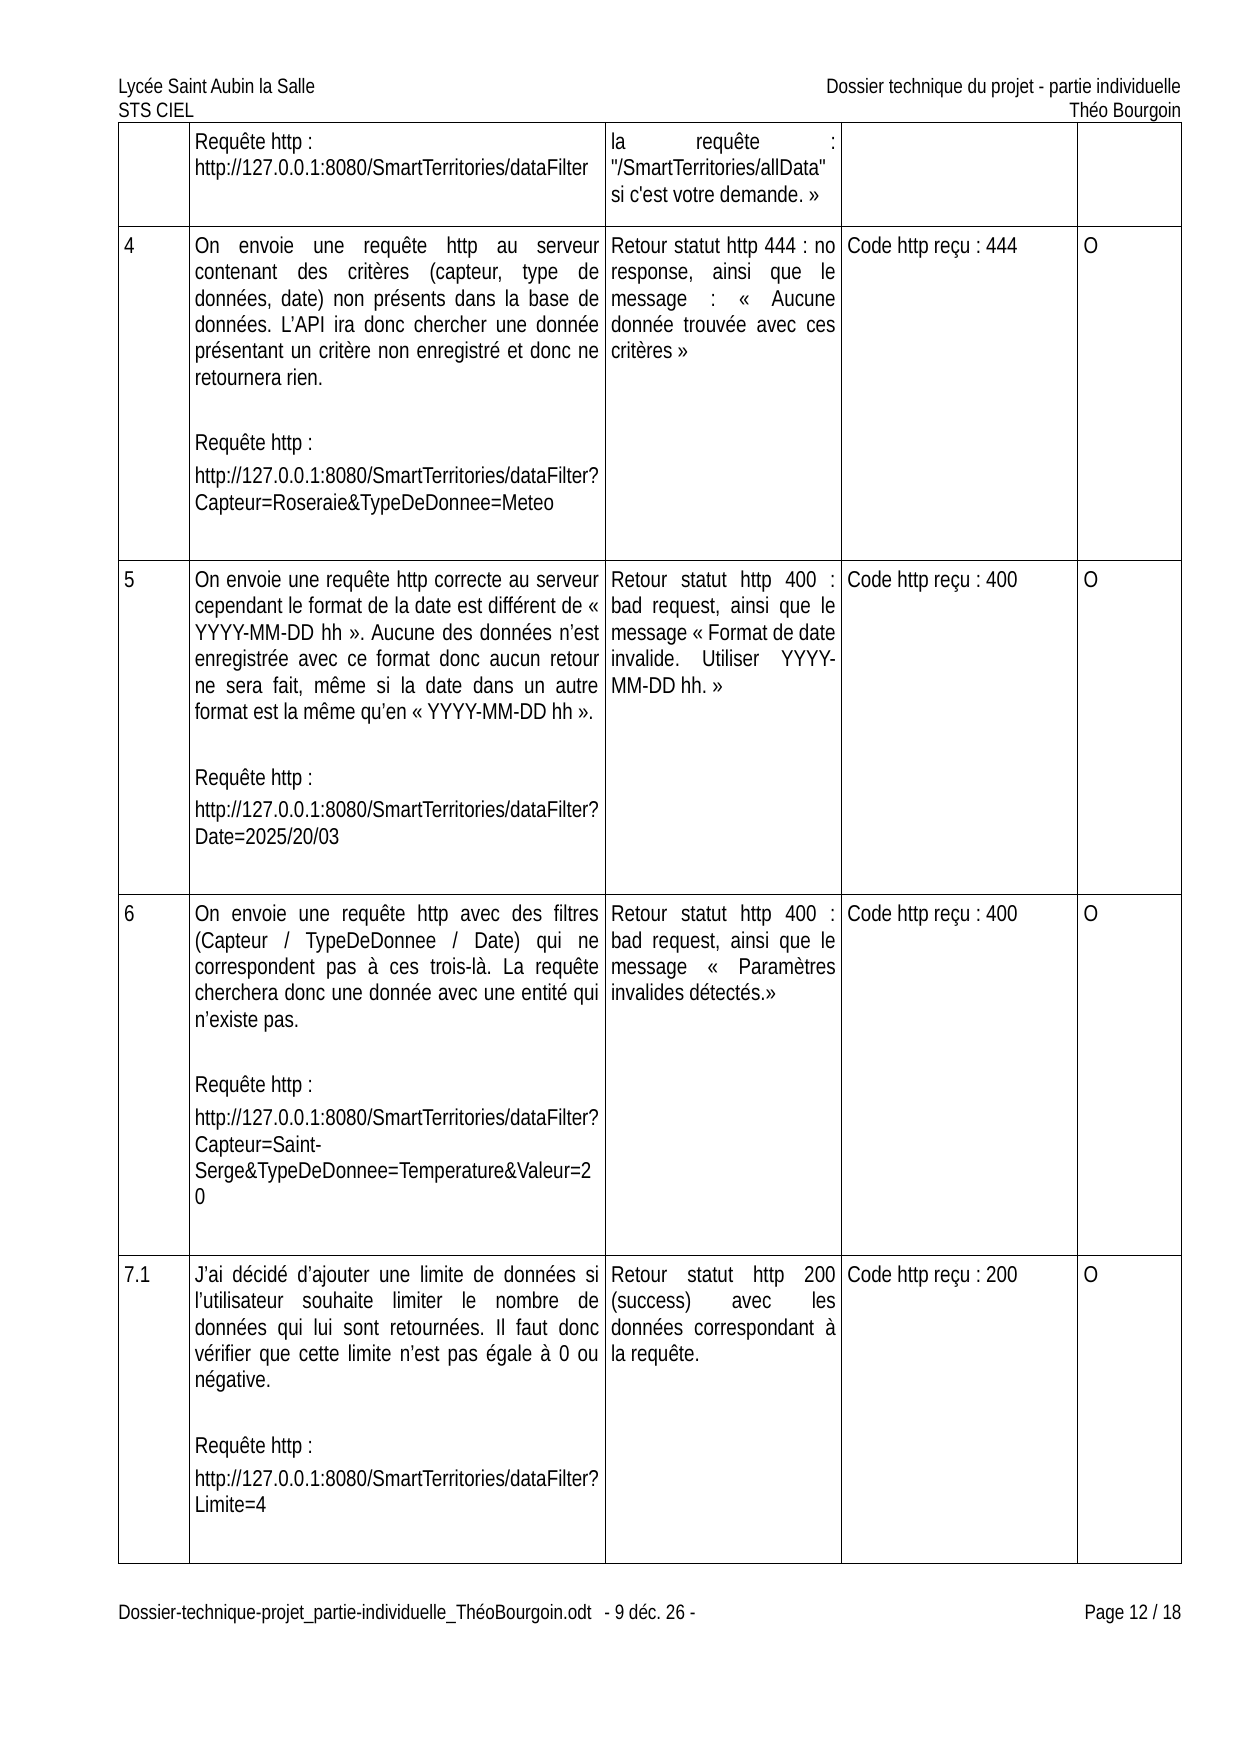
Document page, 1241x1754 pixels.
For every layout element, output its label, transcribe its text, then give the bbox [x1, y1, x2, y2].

table_cell Retour statut http 200 (success) avec les données correspondant à la requête. [606, 1256, 841, 1562]
table_cell Code http reçu : 400 [842, 895, 1077, 1254]
table_cell la requête : "/SmartTerritories/allData" si c'est votre demande. » [606, 123, 841, 226]
table_cell Code http reçu : 444 [842, 227, 1077, 560]
table_cell J’ai décidé d’ajouter une limite de données si l’utilisateur souhaite limiter le nombre de données qui lui sont retournées. Il faut donc vérifier que cette limite n’est pas égale à 0 ou négative. Requête http : http://127.0.0.1:8080/SmartTerritories/dataFilter?Limite=4 [190, 1256, 605, 1562]
table_cell Requête http : http://127.0.0.1:8080/SmartTerritories/dataFilter [190, 123, 605, 226]
table_cell [1078, 123, 1181, 226]
table_cell Code http reçu : 400 [842, 561, 1077, 894]
table_cell Retour statut http 444 : no response, ainsi que le message : « Aucune donnée trouvée avec ces critères » [606, 227, 841, 560]
table_cell 5 [119, 561, 189, 894]
table_cell 7.1 [119, 1256, 189, 1562]
table_cell Retour statut http 400 : bad request, ainsi que le message « Paramètres invalides détectés.» [606, 895, 841, 1254]
table_cell On envoie une requête http au serveur contenant des critères (capteur, type de données, date) non présents dans la base de données. L’API ira donc chercher une donnée présentant un critère non enregistré et donc ne retournera rien. Requête http : http://127.0.0.1:8080/SmartTerritories/dataFilter?Capteur=Roseraie&TypeDeDonnee=Meteo [190, 227, 605, 560]
table_cell [842, 123, 1077, 226]
table_cell [119, 123, 189, 226]
table_cell O [1078, 1256, 1181, 1562]
table_cell On envoie une requête http correcte au serveur cependant le format de la date est différent de « YYYY-MM-DD hh ». Aucune des données n’est enregistrée avec ce format donc aucun retour ne sera fait, même si la date dans un autre format est la même qu’en « YYYY-MM-DD hh ». Requête http : http://127.0.0.1:8080/SmartTerritories/dataFilter?Date=2025/20/03 [190, 561, 605, 894]
table_cell 4 [119, 227, 189, 560]
table_cell Code http reçu : 200 [842, 1256, 1077, 1562]
table_cell Retour statut http 400 : bad request, ainsi que le message « Format de date invalide. Utiliser YYYY-MM-DD hh. » [606, 561, 841, 894]
table_cell O [1078, 895, 1181, 1254]
table_cell O [1078, 227, 1181, 560]
table_cell 6 [119, 895, 189, 1254]
table_cell O [1078, 561, 1181, 894]
table_cell On envoie une requête http avec des filtres (Capteur / TypeDeDonnee / Date) qui ne correspondent pas à ces trois-là. La requête cherchera donc une donnée avec une entité qui n’existe pas. Requête http : http://127.0.0.1:8080/SmartTerritories/dataFilter?Capteur=Saint-Serge&TypeDeDonnee=Temperature&Valeur=20 [190, 895, 605, 1254]
